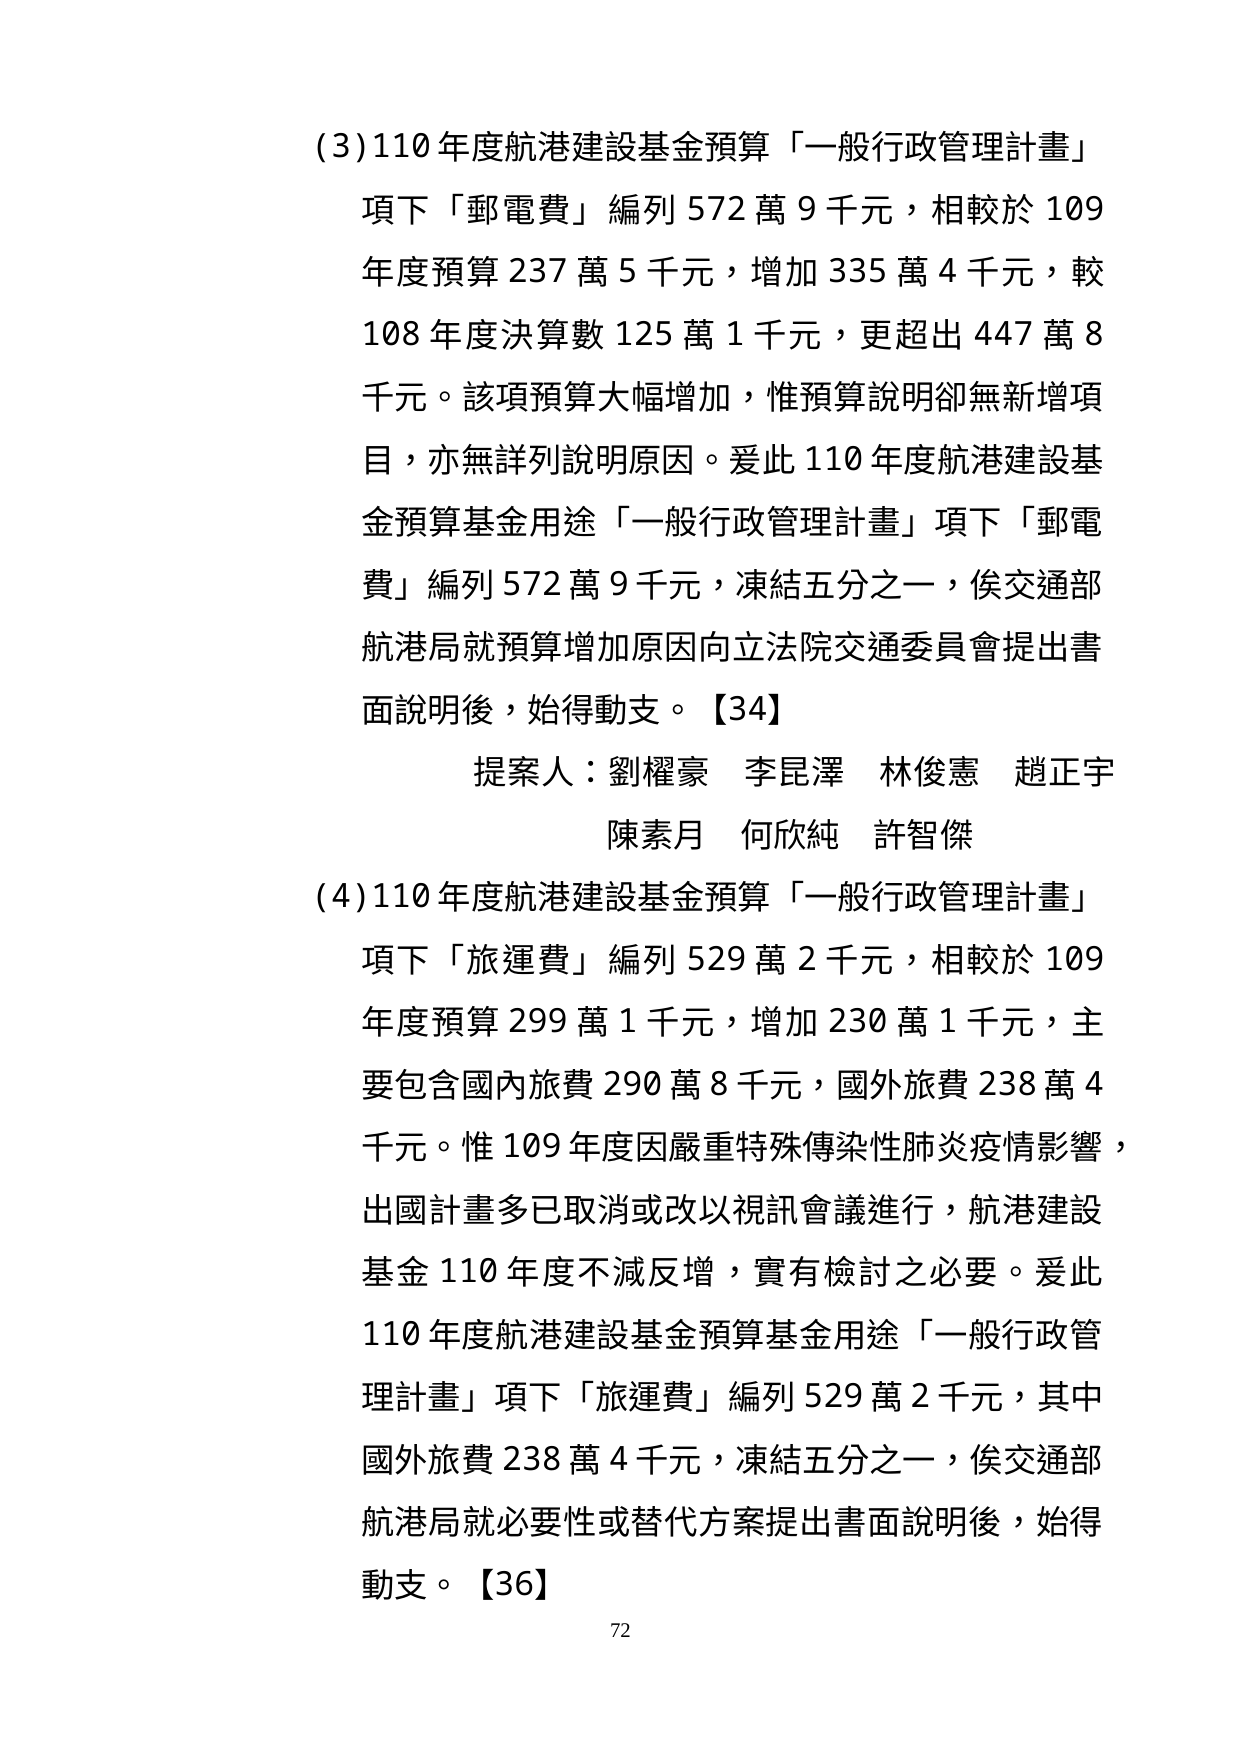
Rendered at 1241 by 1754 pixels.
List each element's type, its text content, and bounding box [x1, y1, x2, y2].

text (4)110年度航港建設基金預算「一般行政管理計畫」項下「旅運費」編列529萬2千元，相較於109年度預算299萬1千元，增加230萬1千元，主要包含國內旅費290萬8千元，國外旅費238萬4千元。惟109年度因嚴重特殊傳染性肺炎疫情影響，出國計畫多已取消或改以視訊會議進行，航港建設基金110年度不減反增，實有檢討之必要。爰此110年度航港建設基金預算基金用途「一般行政管理計畫」項下「旅運費」編列529萬2千元，其中國外旅費238萬4千元，凍結五分之一，俟交通部航港局就必要性或替代方案提出書面說明後，始得動支。【36】 [311, 853, 1104, 1603]
text (3)110年度航港建設基金預算「一般行政管理計畫」項下「郵電費」編列572萬9千元，相較於109年度預算237萬5千元，增加335萬4千元，較108年度決算數125萬1千元，更超出447萬8千元。該項預算大幅增加，惟預算說明卻無新增項目，亦無詳列說明原因。爰此110年度航港建設基金預算基金用途「一般行政管理計畫」項下「郵電費」編列572萬9千元，凍結五分之一，俟交通部航港局就預算增加原因向立法院交通委員會提出書面說明後，始得動支。【34】 [311, 103, 1104, 728]
text 提案人：劉櫂豪 李昆澤 林俊憲 趙正宇 陳素月 何欣純 許智傑 [473, 728, 1117, 853]
